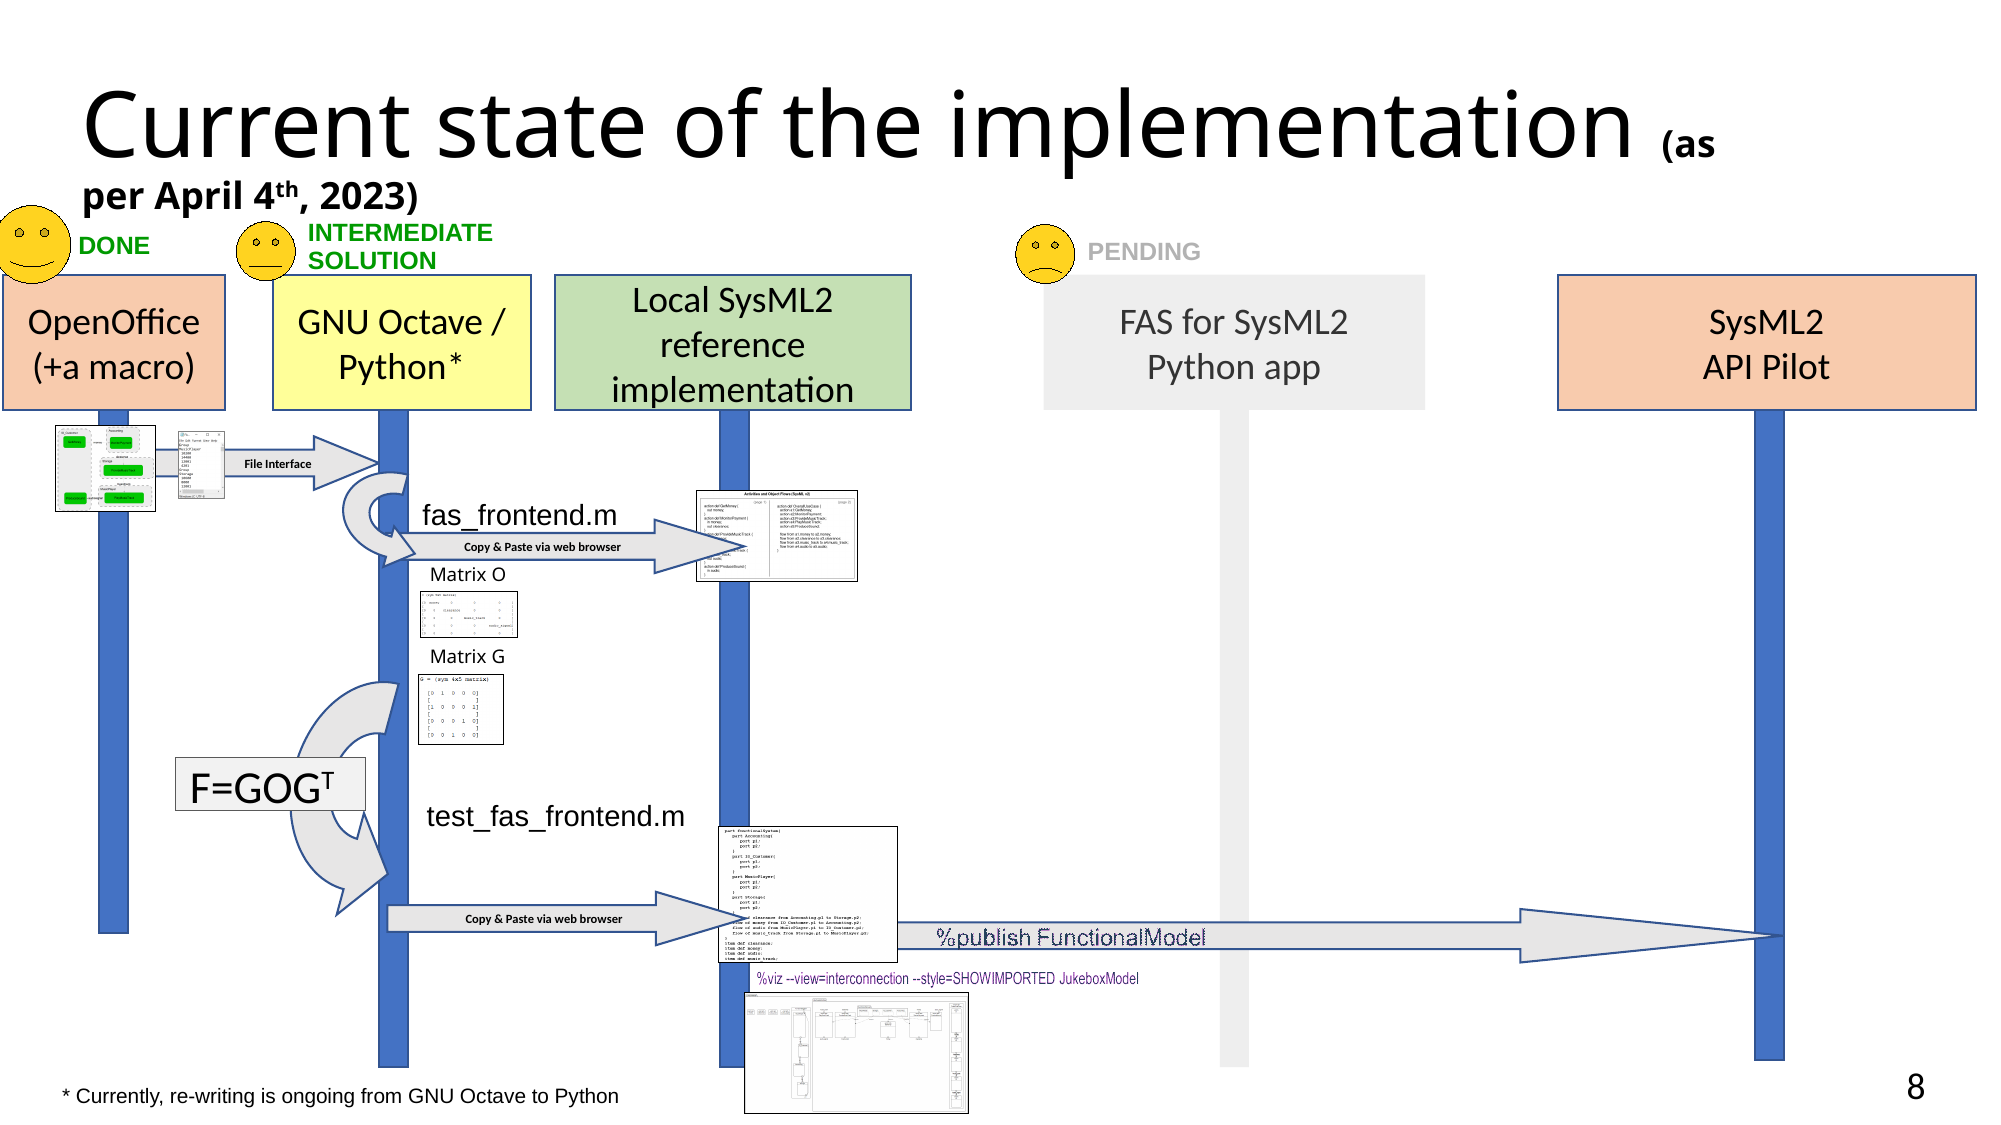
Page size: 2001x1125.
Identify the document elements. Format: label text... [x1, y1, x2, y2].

text_box SysML2 API Pilot [1557, 274, 1976, 410]
text_box FAS for SysML2 Python app [1043, 274, 1426, 410]
text_box [236, 221, 293, 281]
text_box fas_frontend.m [407, 491, 870, 591]
text_box [720, 963, 749, 1068]
text_box [898, 922, 921, 950]
list F=GOGT [175, 757, 366, 811]
text_box [99, 410, 129, 425]
text_box INTERMEDIATE SOLUTION [293, 211, 508, 284]
text_box [290, 410, 415, 1068]
text_box [99, 512, 129, 934]
text_box File Interface [225, 436, 378, 490]
text_box Local SysML2 reference implementation [554, 274, 912, 410]
text_box File Interface [156, 449, 178, 477]
picture [718, 826, 1220, 1077]
picture [178, 431, 225, 499]
slide_number [1892, 1054, 1922, 1080]
text_box [1219, 410, 1784, 1068]
text_box Matrix G [415, 637, 526, 675]
text_box Copy & Paste via web browser [387, 892, 746, 946]
text_box DONE [63, 224, 166, 268]
text_box [0, 205, 65, 284]
text_box [720, 410, 750, 490]
text_box [720, 591, 750, 792]
text_box Copy & Paste via web browser [400, 519, 745, 574]
text_box * Currently, re-writing is ongoing from GNU Octave to Python [47, 1077, 1082, 1125]
title Current state of the implementation (as per April 4th, 2023) [66, 70, 1796, 162]
text_box OpenOffice (+a macro) [3, 274, 226, 410]
picture [418, 675, 504, 745]
picture [420, 593, 518, 638]
text_box Matrix O [415, 555, 522, 593]
text_box test_fas_frontend.m [411, 792, 875, 892]
text_box [1015, 224, 1072, 284]
text_box PENDING [1072, 230, 1217, 274]
text_box GNU Octave / Python* [273, 274, 531, 410]
picture [55, 425, 156, 512]
